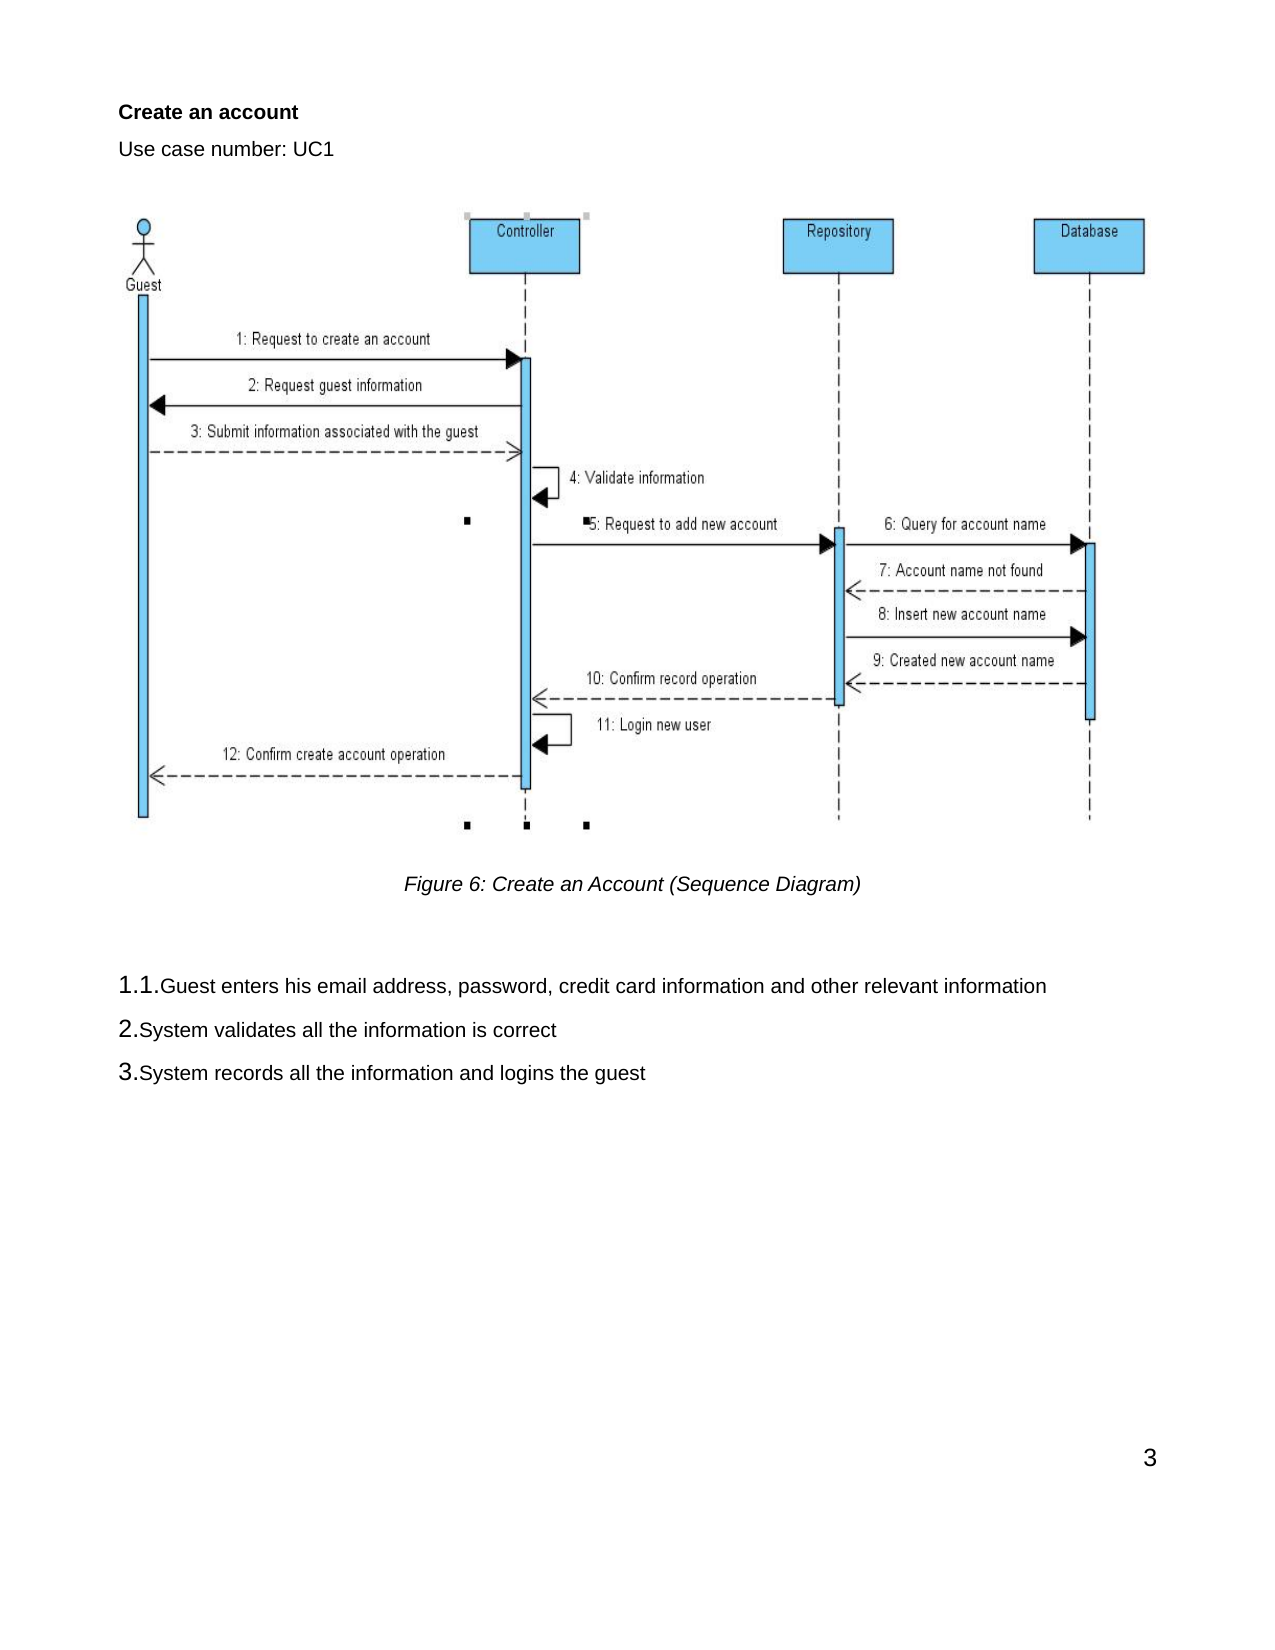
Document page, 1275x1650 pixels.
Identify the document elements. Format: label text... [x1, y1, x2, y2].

text Use case number: UC1 [118, 136, 1157, 160]
picture [114, 197, 1153, 872]
list Figure 6: Create an Account (Sequence Diagram) [114, 872, 1153, 896]
list System records all the information and logins the guest [118, 1057, 1157, 1086]
list Guest enters his email address, password, credit card information and other relevant information [114, 172, 1157, 999]
list System validates all the information is correct [118, 1014, 1157, 1042]
subtitle Create an account [118, 100, 1157, 124]
